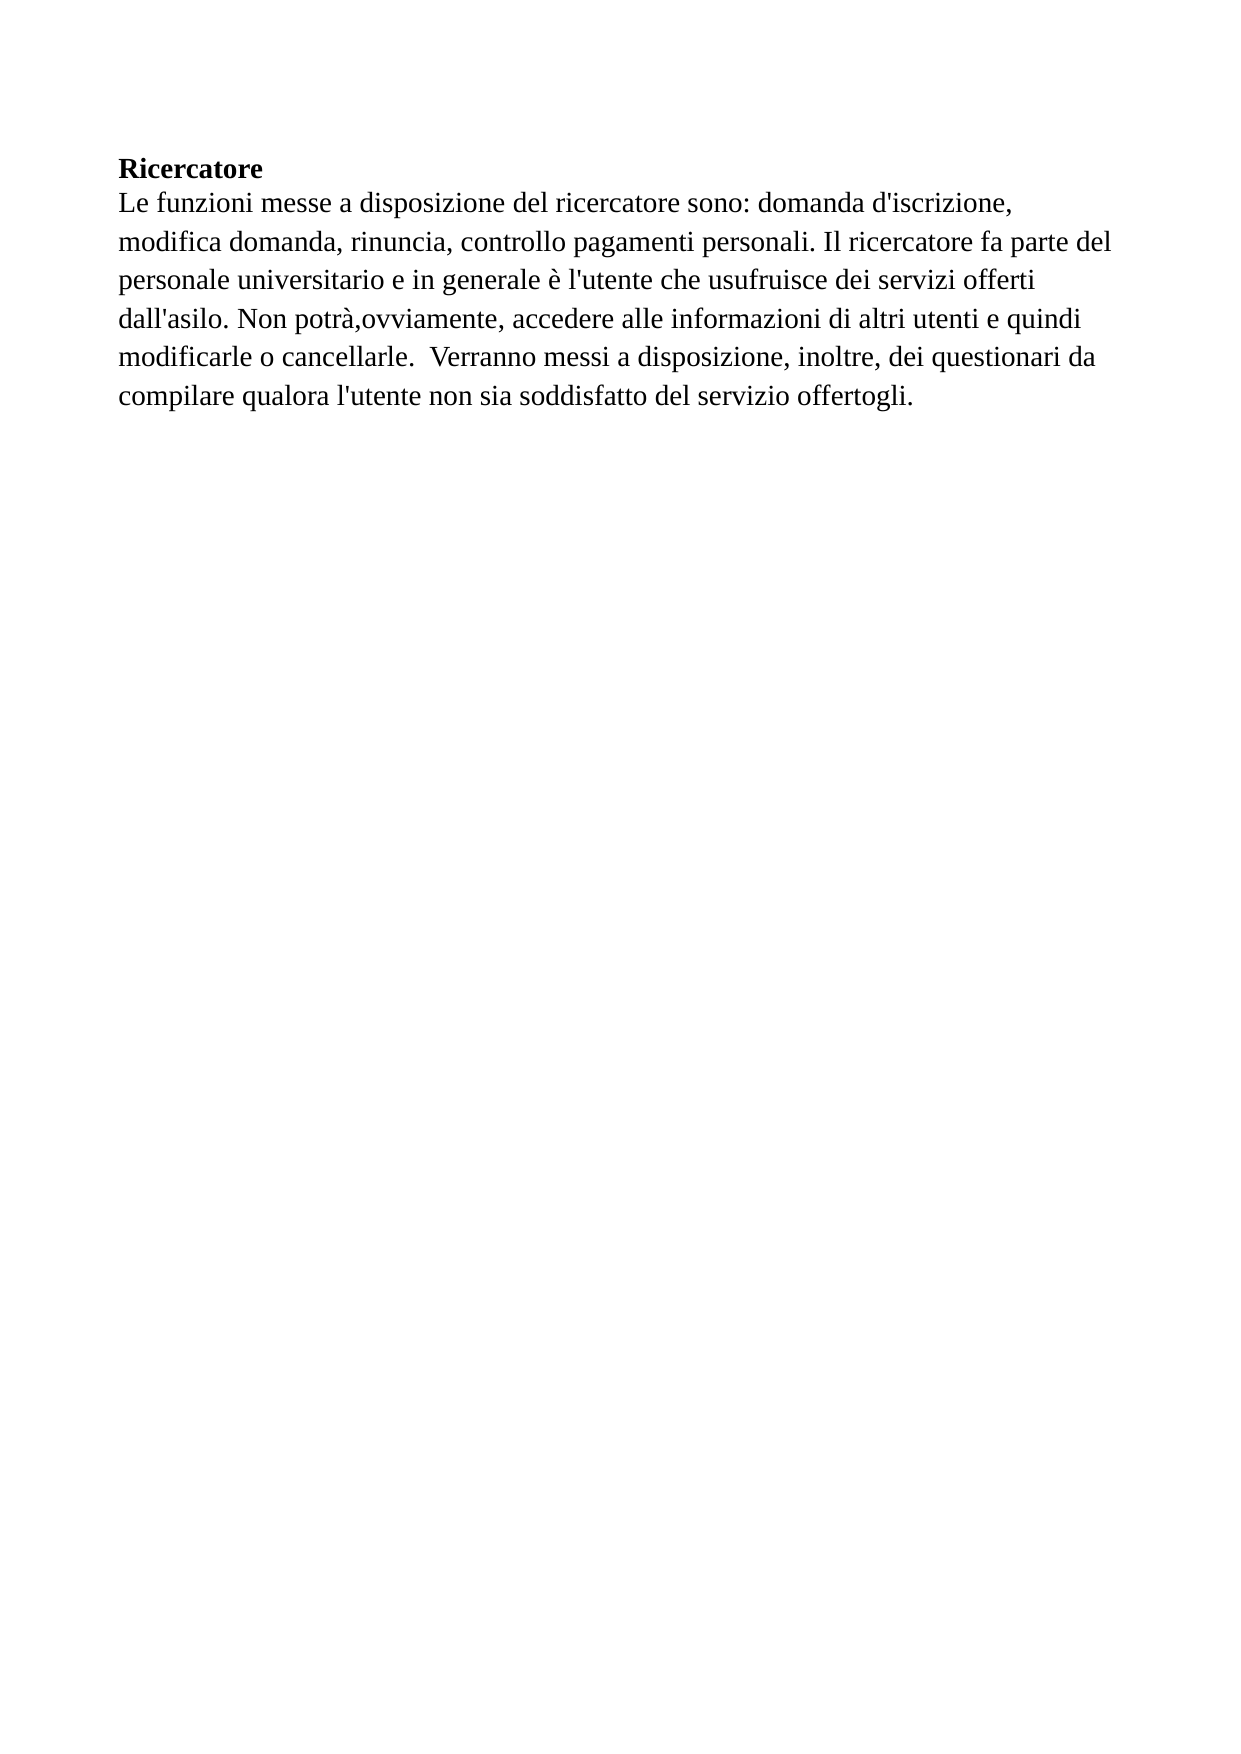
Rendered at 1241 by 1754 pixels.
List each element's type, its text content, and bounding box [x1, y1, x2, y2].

text Le funzioni messe a disposizione del ricercatore sono: domanda d'iscrizione, modifica domanda, rinuncia, controllo pagamenti personali. Il ricercatore fa parte del personale universitario e in generale è l'utente che usufruisce dei servizi offerti dall'asilo. Non potrà,ovviamente, accedere alle informazioni di altri utenti e quindi modificarle o cancellarle. Verranno messi a disposizione, inoltre, dei questionari da compilare qualora l'utente non sia soddisfatto del servizio offertogli. [118, 185, 1122, 411]
text Ricercatore [118, 152, 1122, 185]
